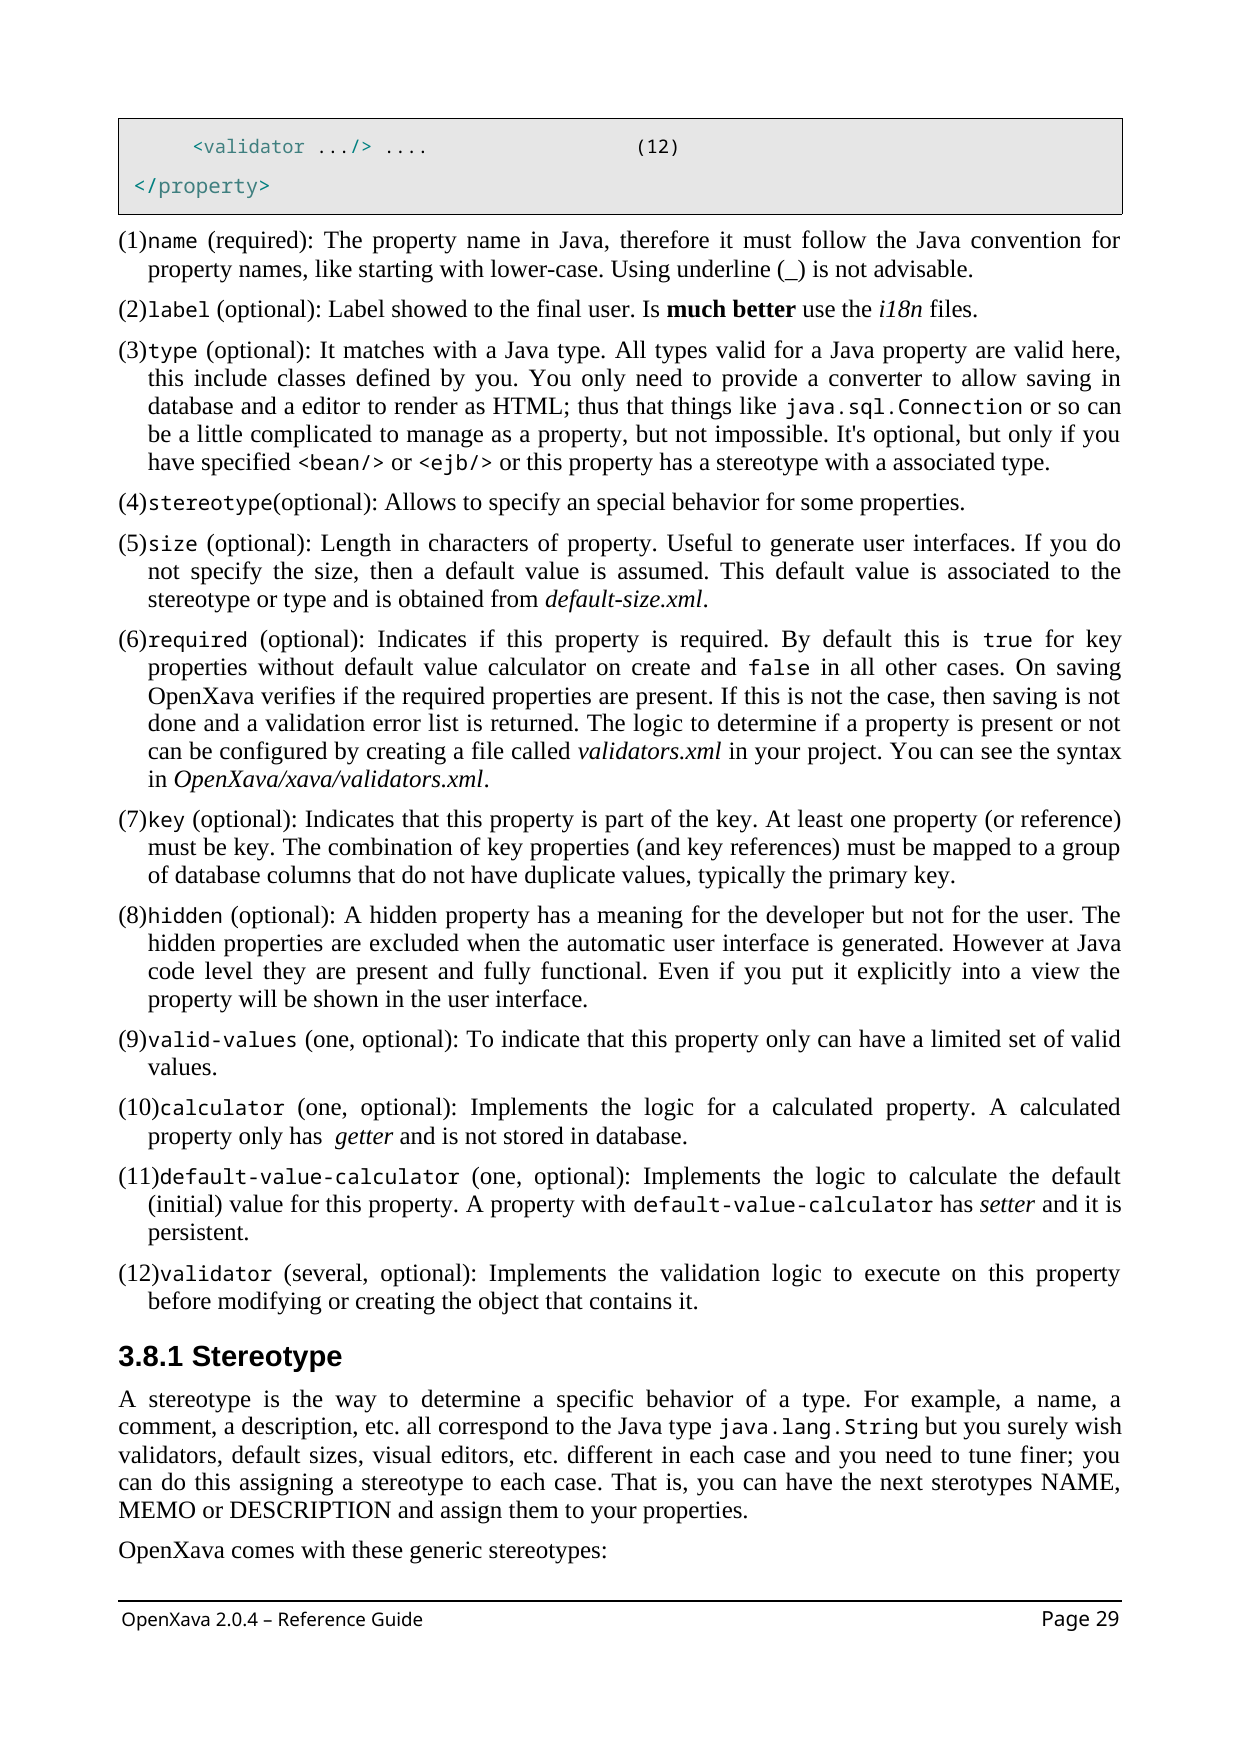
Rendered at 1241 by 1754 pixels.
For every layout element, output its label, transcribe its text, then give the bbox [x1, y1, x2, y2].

list valid-values (one, optional): To indicate that this property only can have a limited set of valid values. [118, 1025, 1122, 1081]
list calculator (one, optional): Implements the logic for a calculated property. A calculated property only has getter and is not stored in database. [118, 1093, 1122, 1149]
list stereotype(optional): Allows to specify an special behavior for some properties. [118, 488, 1122, 517]
text OpenXava comes with these generic stereotypes: [118, 1536, 1122, 1564]
list type (optional): It matches with a Java type. All types valid for a Java property are valid here, this include classes defined by you. You only need to provide a converter to allow saving in database and a editor to render as HTML; thus that things like java.sql.Connection or so can be a little complicated to manage as a property, but not impossible. It's optional, but only if you have specified <bean/> or <ejb/> or this property has a stereotype with a associated type. [118, 336, 1122, 476]
text <validator .../> .... (12) [119, 119, 1122, 156]
list validator (several, optional): Implements the validation logic to execute on this property before modifying or creating the object that contains it. [118, 1259, 1122, 1314]
list hidden (optional): A hidden property has a meaning for the developer but not for the user. The hidden properties are excluded when the automatic user interface is generated. However at Java code level they are present and fully functional. Even if you put it explicitly into a view the property will be shown in the user interface. [118, 901, 1122, 1013]
list default-value-calculator (one, optional): Implements the logic to calculate the default (initial) value for this property. A property with default-value-calculator has setter and it is persistent. [118, 1162, 1122, 1246]
list name (required): The property name in Java, therefore it must follow the Java convention for property names, like starting with lower-case. Using underline (_) is not advisable. [118, 227, 1122, 283]
text </property> [119, 156, 1122, 214]
subtitle Stereotype [118, 1339, 1122, 1372]
list label (optional): Label showed to the final user. Is much better use the i18n files. [118, 295, 1122, 323]
list key (optional): Indicates that this property is part of the key. At least one property (or reference) must be key. The combination of key properties (and key references) must be mapped to a group of database columns that do not have duplicate values, typically the primary key. [118, 805, 1122, 889]
text A stereotype is the way to determine a specific behavior of a type. For example, a name, a comment, a description, etc. all correspond to the Java type java.lang.String but you surely wish validators, default sizes, visual editors, etc. different in each case and you need to tune finer; you can do this assigning a stereotype to each case. That is, you can have the next sterotypes NAME, MEMO or DESCRIPTION and assign them to your properties. [118, 1385, 1122, 1524]
list required (optional): Indicates if this property is required. By default this is true for key properties without default value calculator on create and false in all other cases. On saving OpenXava verifies if the required properties are present. If this is not the case, then saving is not done and a validation error list is returned. The logic to determine if a property is present or not can be configured by creating a file called validators.xml in your project. You can see the syntax in OpenXava/xava/validators.xml. [118, 625, 1122, 793]
list size (optional): Length in characters of property. Useful to generate user interfaces. If you do not specify the size, then a default value is assumed. This default value is associated to the stereotype or type and is obtained from default-size.xml. [118, 529, 1122, 613]
